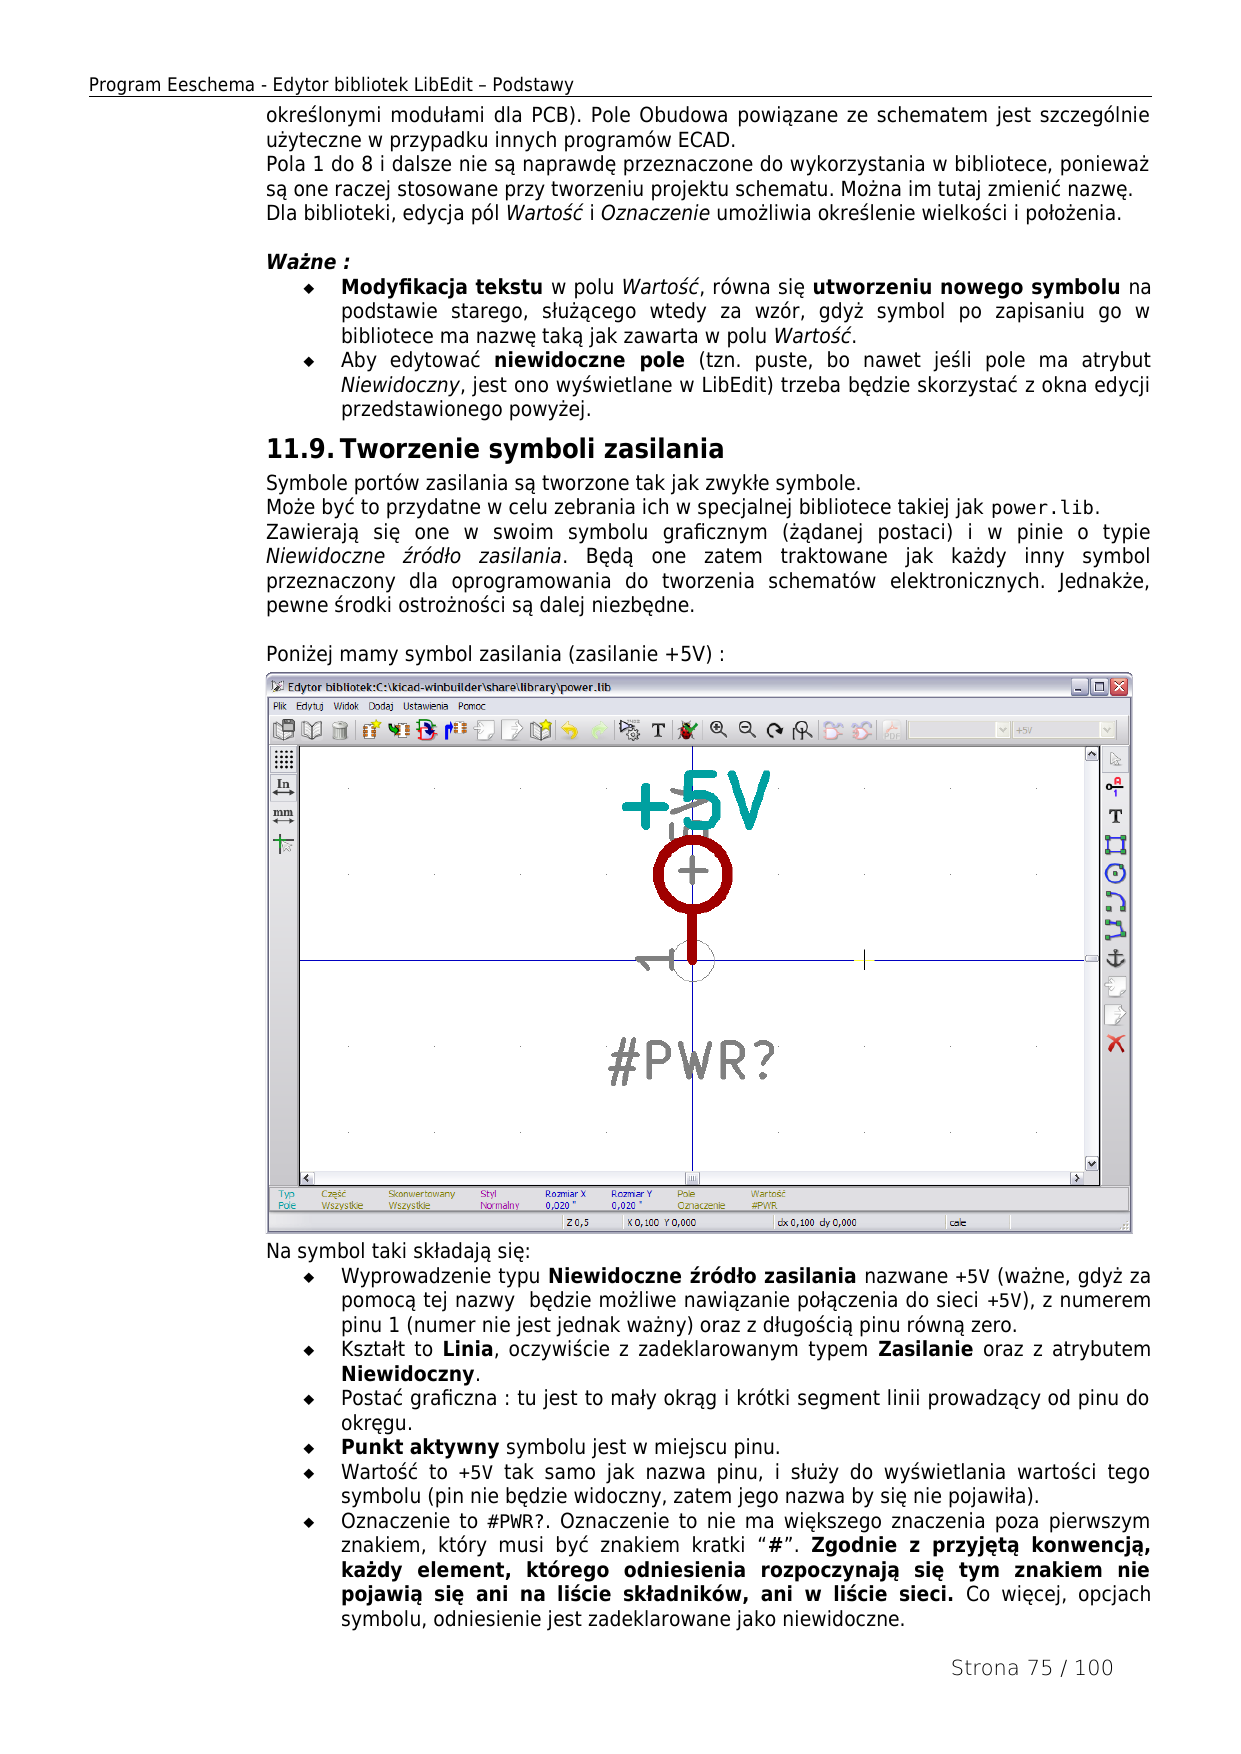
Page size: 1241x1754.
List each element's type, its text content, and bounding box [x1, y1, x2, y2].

list Kształt to Linia, oczywiście z zadeklarowanym typem Zasilanie oraz z atrybutem Niewidoczny. [303, 1337, 1152, 1386]
picture [265, 672, 1133, 1234]
text Pola 1 do 8 i dalsze nie są naprawdę przeznaczone do wykorzystania w bibliotece, ponieważ są one raczej stosowane przy tworzeniu projektu schematu. Można im tutaj zmienić nazwę. [266, 152, 1152, 201]
subtitle Tworzenie symboli zasilania [266, 433, 1152, 465]
text Poniżej mamy symbol zasilania (zasilanie +5V) : [266, 642, 1152, 667]
list Wartość to +5V tak samo jak nazwa pinu, i służy do wyświetlania wartości tego symbolu (pin nie będzie widoczny, zatem jego nazwa by się nie pojawiła). [303, 1460, 1152, 1509]
text Symbole portów zasilania są tworzone tak jak zwykłe symbole. [266, 471, 1152, 495]
list Punkt aktywny symbolu jest w miejscu pinu. [303, 1435, 1152, 1460]
text Zawierają się one w swoim symbolu graficznym (żądanej postaci) i w pinie o typie Niewidoczne źródło zasilania. Będą one zatem traktowane jak każdy inny symbol przeznaczony dla oprogramowania do tworzenia schematów elektronicznych. Jednakże, pewne środki ostrożności są dalej niezbędne. [266, 520, 1152, 618]
list Postać graficzna : tu jest to mały okrąg i krótki segment linii prowadzący od pinu do okręgu. [303, 1386, 1152, 1435]
list Aby edytować niewidoczne pole (tzn. puste, bo nawet jeśli pole ma atrybut Niewidoczny, jest ono wyświetlane w LibEdit) trzeba będzie skorzystać z okna edycji przedstawionego powyżej. [303, 348, 1152, 422]
list Oznaczenie to #PWR?. Oznaczenie to nie ma większego znaczenia poza pierwszym znakiem, który musi być znakiem kratki “#”. Zgodnie z przyjętą konwencją, każdy element, którego odniesienia rozpoczynają się tym znakiem nie pojawią się ani na liście składników, ani w liście sieci. Co więcej, opcjach symbolu, odniesienie jest zadeklarowane jako niewidoczne. [303, 1509, 1152, 1631]
text Może być to przydatne w celu zebrania ich w specjalnej bibliotece takiej jak power.lib. [266, 495, 1152, 520]
text Na symbol taki składają się: [266, 1239, 1152, 1264]
text określonymi modułami dla PCB). Pole Obudowa powiązane ze schematem jest szczególnie użyteczne w przypadku innych programów ECAD. [266, 103, 1152, 152]
text Ważne : [266, 250, 1152, 275]
list Wyprowadzenie typu Niewidoczne źródło zasilania nazwane +5V (ważne, gdyż za pomocą tej nazwy będzie możliwe nawiązanie połączenia do sieci +5V), z numerem pinu 1 (numer nie jest jednak ważny) oraz z długością pinu równą zero. [303, 1264, 1152, 1337]
list Modyfikacja tekstu w polu Wartość, równa się utworzeniu nowego symbolu na podstawie starego, służącego wtedy za wzór, gdyż symbol po zapisaniu go w bibliotece ma nazwę taką jak zawarta w polu Wartość. [303, 275, 1152, 348]
text Dla biblioteki, edycja pól Wartość i Oznaczenie umożliwia określenie wielkości i położenia. [266, 201, 1152, 226]
